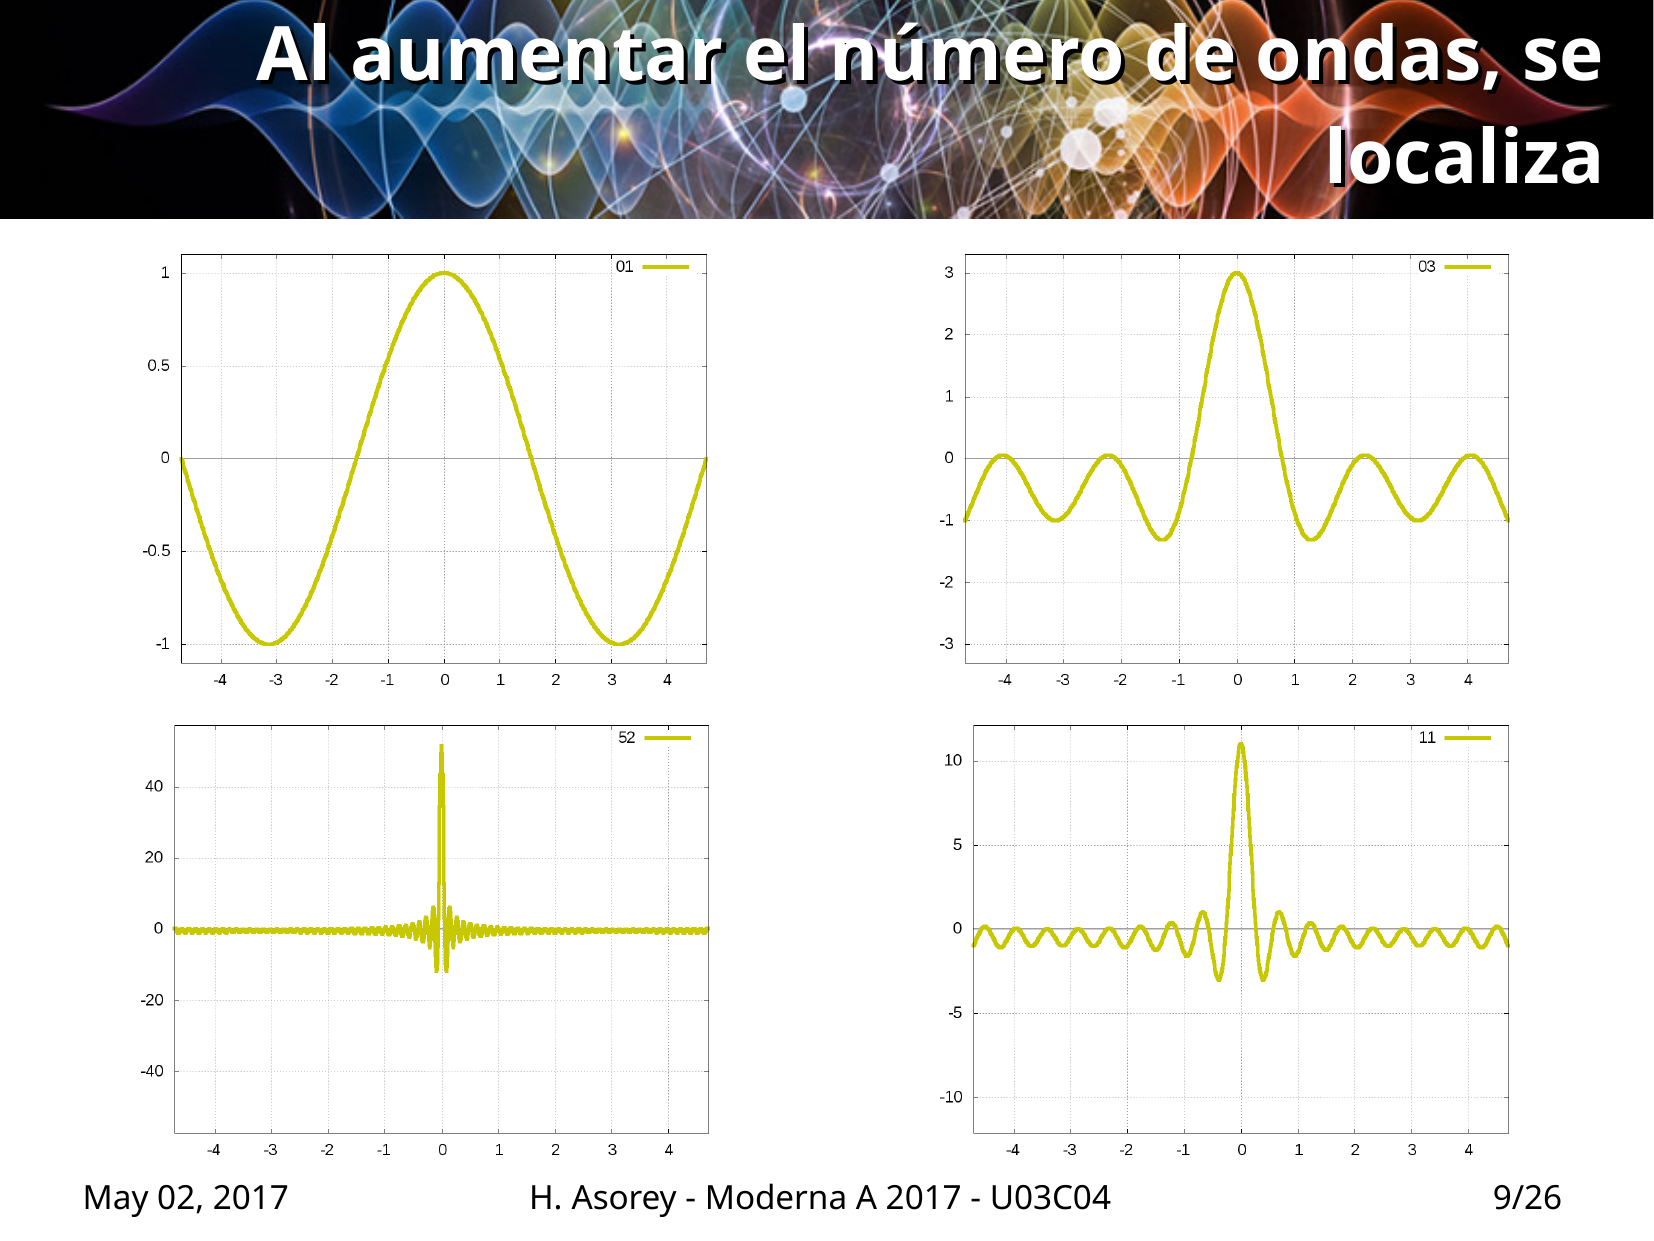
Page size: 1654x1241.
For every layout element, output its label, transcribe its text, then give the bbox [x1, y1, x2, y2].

picture [141, 725, 710, 1155]
picture [940, 254, 1510, 685]
title Al aumentar el número de ondas, se localiza [45, 15, 1606, 191]
picture [0, 0, 1654, 219]
picture [143, 254, 708, 685]
picture [940, 725, 1510, 1155]
